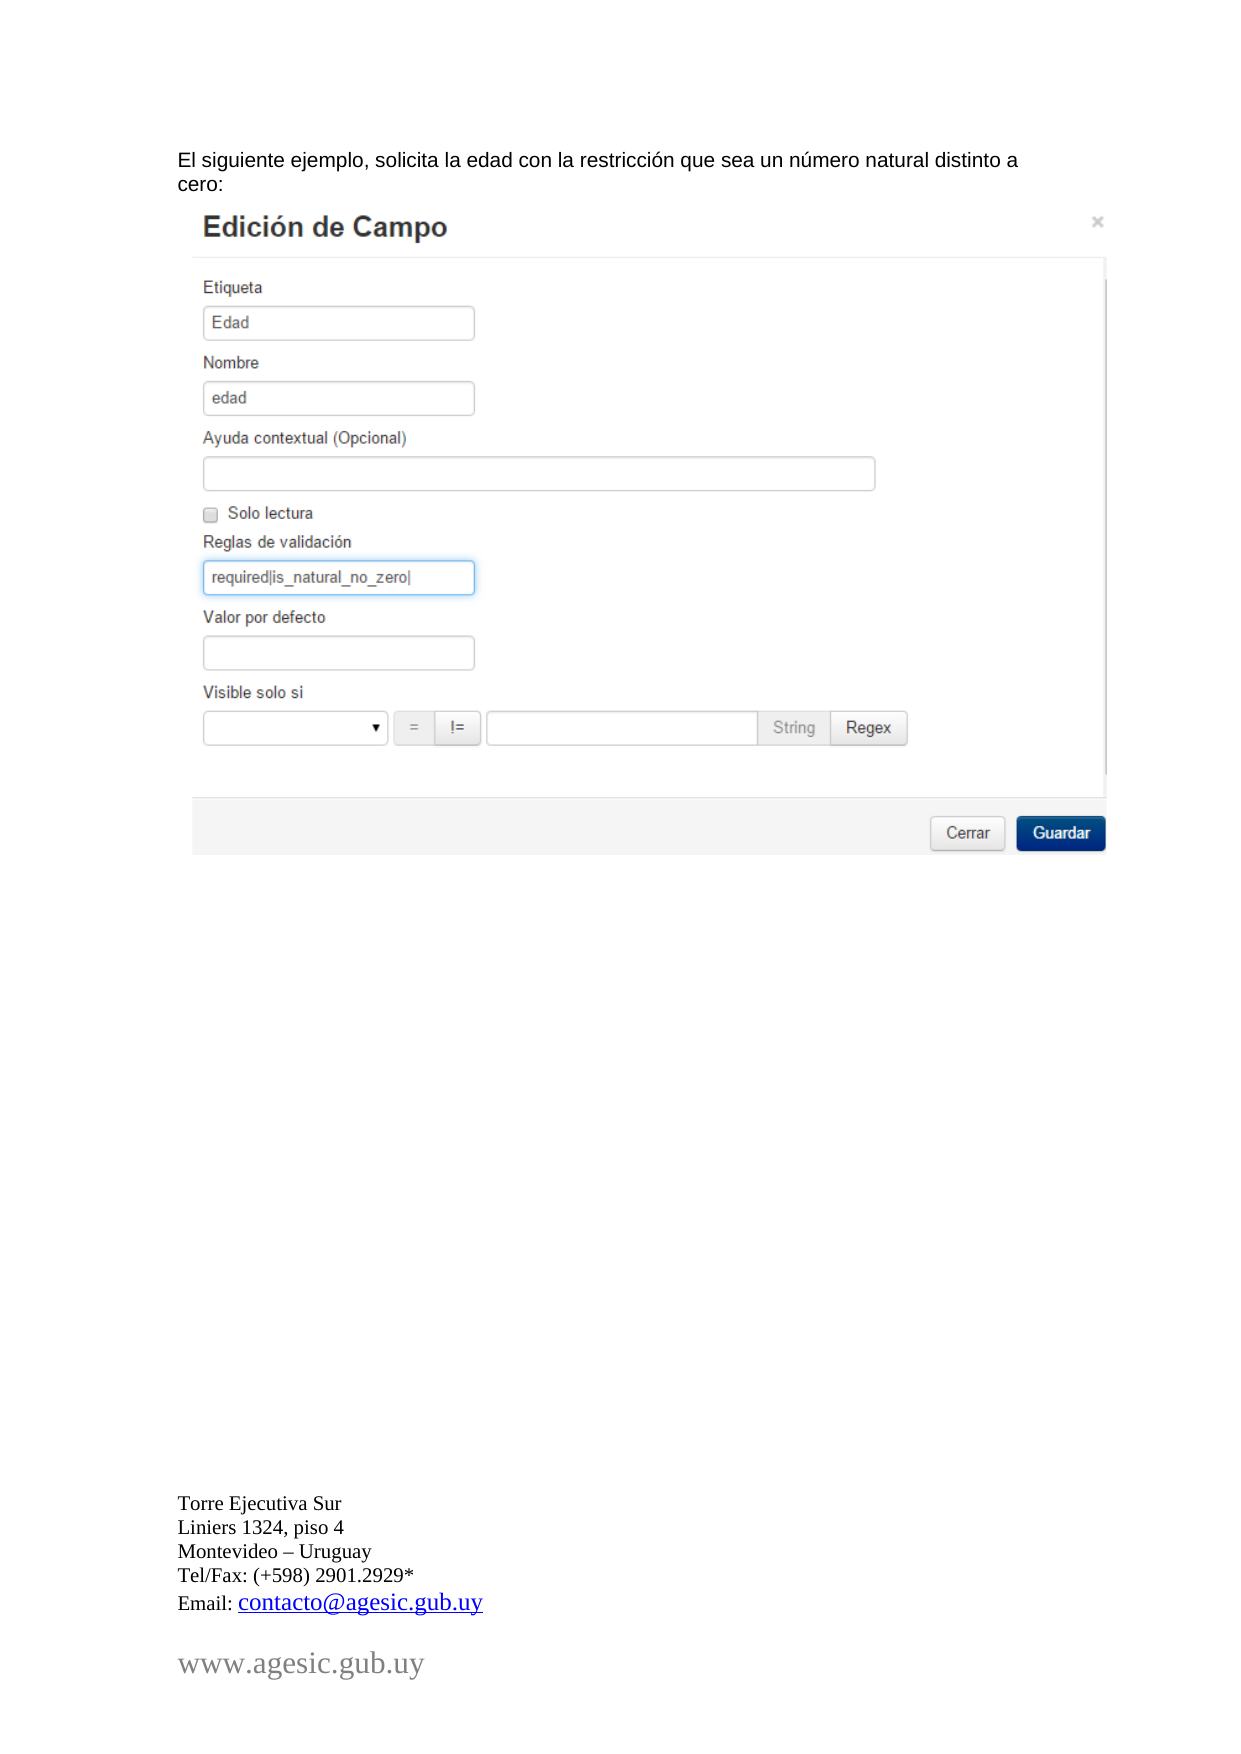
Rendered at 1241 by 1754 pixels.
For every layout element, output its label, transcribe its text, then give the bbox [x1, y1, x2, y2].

text El siguiente ejemplo, solicita la edad con la restricción que sea un número natural distinto a cero: [177, 148, 1063, 196]
picture [192, 203, 1107, 855]
